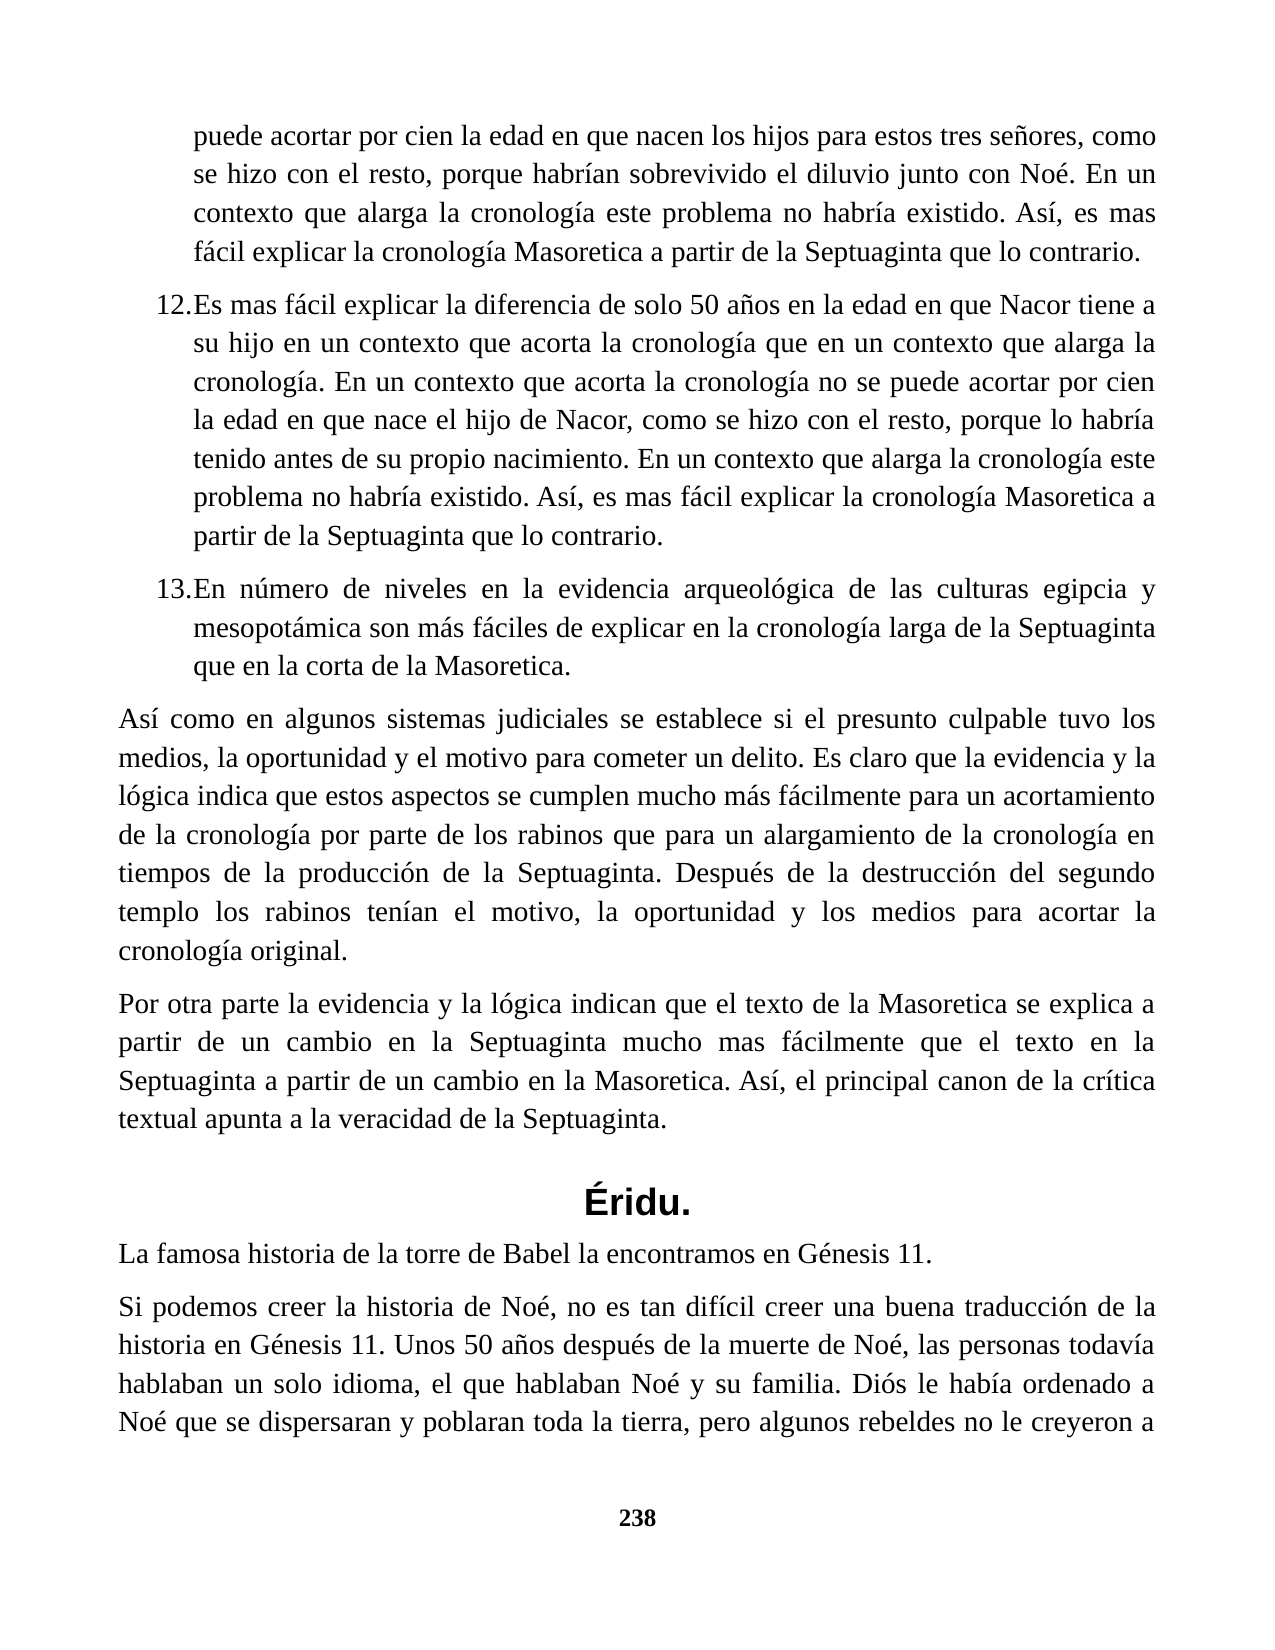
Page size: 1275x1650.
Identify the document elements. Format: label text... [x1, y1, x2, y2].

text La famosa historia de la torre de Babel la encontramos en Génesis 11. [118, 1236, 1157, 1269]
subtitle Éridu. [118, 1179, 1157, 1223]
text Así como en algunos sistemas judiciales se establece si el presunto culpable tuvo los medios, la oportunidad y el motivo para cometer un delito. Es claro que la evidencia y la lógica indica que estos aspectos se cumplen mucho más fácilmente para un acortamiento de la cronología por parte de los rabinos que para un alargamiento de la cronología en tiempos de la producción de la Septuaginta. Después de la destrucción del segundo templo los rabinos tenían el motivo, la oportunidad y los medios para acortar la cronología original. [118, 701, 1157, 966]
list puede acortar por cien la edad en que nacen los hijos para estos tres señores, como se hizo con el resto, porque habrían sobrevivido el diluvio junto con Noé. En un contexto que alarga la cronología este problema no habría existido. Así, es mas fácil explicar la cronología Masoretica a partir de la Septuaginta que lo contrario. [156, 118, 1157, 267]
text Por otra parte la evidencia y la lógica indican que el texto de la Masoretica se explica a partir de un cambio en la Septuaginta mucho mas fácilmente que el texto en la Septuaginta a partir de un cambio en la Masoretica. Así, el principal canon de la crítica textual apunta a la veracidad de la Septuaginta. [118, 986, 1157, 1135]
list Es mas fácil explicar la diferencia de solo 50 años en la edad en que Nacor tiene a su hijo en un contexto que acorta la cronología que en un contexto que alarga la cronología. En un contexto que acorta la cronología no se puede acortar por cien la edad en que nace el hijo de Nacor, como se hizo con el resto, porque lo habría tenido antes de su propio nacimiento. En un contexto que alarga la cronología este problema no habría existido. Así, es mas fácil explicar la cronología Masoretica a partir de la Septuaginta que lo contrario. [156, 287, 1157, 552]
list En número de niveles en la evidencia arqueológica de las culturas egipcia y mesopotámica son más fáciles de explicar en la cronología larga de la Septuaginta que en la corta de la Masoretica. [156, 571, 1157, 682]
text Si podemos creer la historia de Noé, no es tan difícil creer una buena traducción de la historia en Génesis 11. Unos 50 años después de la muerte de Noé, las personas todavía hablaban un solo idioma, el que hablaban Noé y su familia. Diós le había ordenado a Noé que se dispersaran y poblaran toda la tierra, pero algunos rebeldes no le creyeron a [118, 1289, 1157, 1438]
